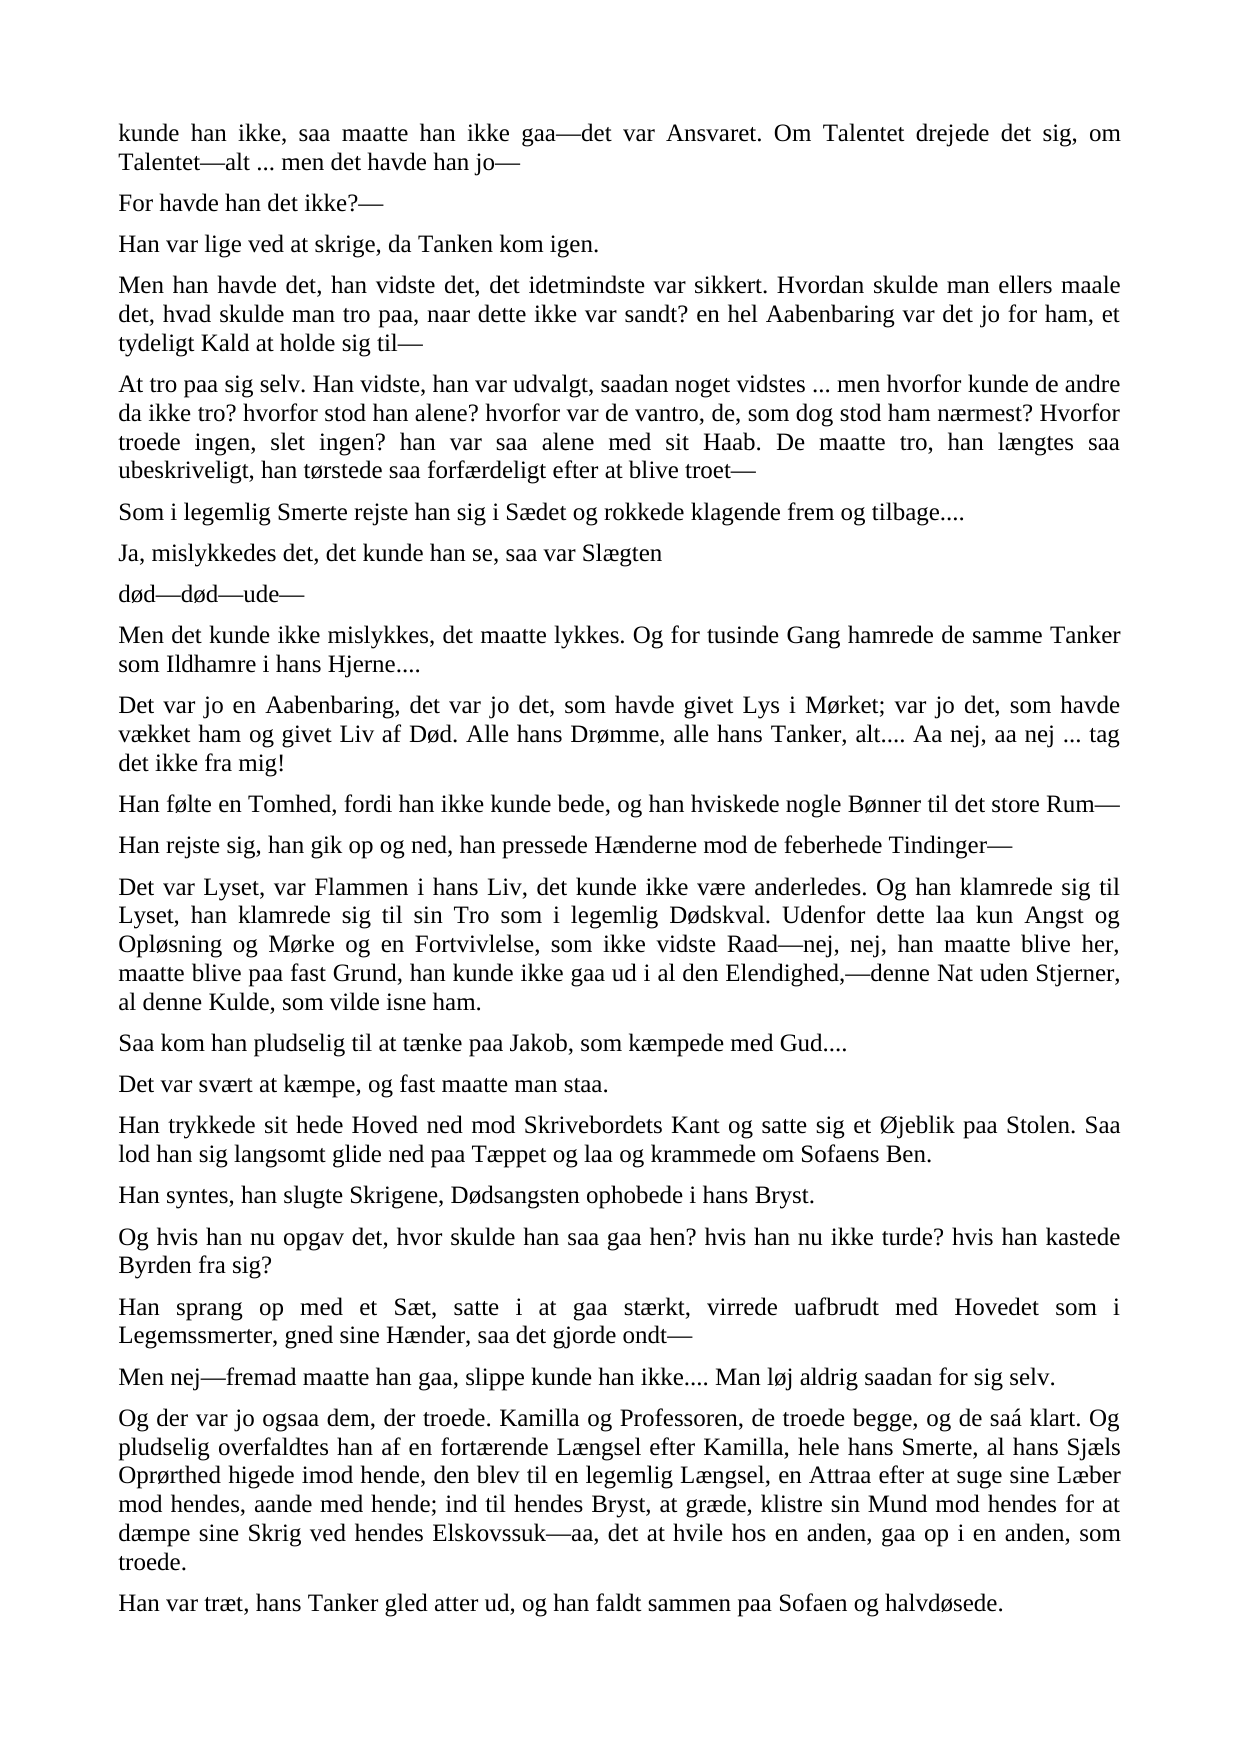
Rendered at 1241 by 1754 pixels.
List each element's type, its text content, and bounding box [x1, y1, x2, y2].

text Saa kom han pludselig til at tænke paa Jakob, som kæmpede med Gud.... [118, 1028, 1122, 1057]
text Han syntes, han slugte Skrigene, Dødsangsten ophobede i hans Bryst. [118, 1181, 1122, 1209]
text Det var jo en Aabenbaring, det var jo det, som havde givet Lys i Mørket; var jo det, som havde vækket ham og givet Liv af Død. Alle hans Drømme, alle hans Tanker, alt.... Aa nej, aa nej ... tag det ikke fra mig! [118, 691, 1122, 777]
text kunde han ikke, saa maatte han ikke gaa—det var Ansvaret. Om Talentet drejede det sig, om Talentet—alt ... men det havde han jo— [118, 118, 1122, 176]
text Han trykkede sit hede Hoved ned mod Skrivebordets Kant og satte sig et Øjeblik paa Stolen. Saa lod han sig langsomt glide ned paa Tæppet og laa og krammede om Sofaens Ben. [118, 1111, 1122, 1168]
text Det var Lyset, var Flammen i hans Liv, det kunde ikke være anderledes. Og han klamrede sig til Lyset, han klamrede sig til sin Tro som i legemlig Dødskval. Udenfor dette laa kun Angst og Opløsning og Mørke og en Fortvivlelse, som ikke vidste Raad—nej, nej, han maatte blive her, maatte blive paa fast Grund, han kunde ikke gaa ud i al den Elendighed,—denne Nat uden Stjerner, al denne Kulde, som vilde isne ham. [118, 872, 1122, 1016]
text Men det kunde ikke mislykkes, det maatte lykkes. Og for tusinde Gang hamrede de samme Tanker som Ildhamre i hans Hjerne.... [118, 621, 1122, 678]
text Og hvis han nu opgav det, hvor skulde han saa gaa hen? hvis han nu ikke turde? hvis han kastede Byrden fra sig? [118, 1222, 1122, 1279]
text Men nej—fremad maatte han gaa, slippe kunde han ikke.... Man løj aldrig saadan for sig selv. [118, 1362, 1122, 1391]
text For havde han det ikke?— [118, 188, 1122, 217]
text Ja, mislykkedes det, det kunde han se, saa var Slægten [118, 538, 1122, 567]
text død—død—ude— [118, 579, 1122, 608]
text Som i legemlig Smerte rejste han sig i Sædet og rokkede klagende frem og tilbage.... [118, 497, 1122, 526]
text Han rejste sig, han gik op og ned, han pressede Hænderne mod de feberhede Tindinger— [118, 831, 1122, 859]
text Men han havde det, han vidste det, det idetmindste var sikkert. Hvordan skulde man ellers maale det, hvad skulde man tro paa, naar dette ikke var sandt? en hel Aabenbaring var det jo for ham, et tydeligt Kald at holde sig til— [118, 271, 1122, 357]
text At tro paa sig selv. Han vidste, han var udvalgt, saadan noget vidstes ... men hvorfor kunde de andre da ikke tro? hvorfor stod han alene? hvorfor var de vantro, de, som dog stod ham nærmest? Hvorfor troede ingen, slet ingen? han var saa alene med sit Haab. De maatte tro, han længtes saa ubeskriveligt, han tørstede saa forfærdeligt efter at blive troet— [118, 369, 1122, 484]
text Han sprang op med et Sæt, satte i at gaa stærkt, virrede uafbrudt med Hovedet som i Legemssmerter, gned sine Hænder, saa det gjorde ondt— [118, 1292, 1122, 1349]
text Og der var jo ogsaa dem, der troede. Kamilla og Professoren, de troede begge, og de saá klart. Og pludselig overfaldtes han af en fortærende Længsel efter Kamilla, hele hans Smerte, al hans Sjæls Oprørthed higede imod hende, den blev til en legemlig Længsel, en Attraa efter at suge sine Læber mod hendes, aande med hende; ind til hendes Bryst, at græde, klistre sin Mund mod hendes for at dæmpe sine Skrig ved hendes Elskovssuk—aa, det at hvile hos en anden, gaa op i en anden, som troede. [118, 1403, 1122, 1576]
text Han var lige ved at skrige, da Tanken kom igen. [118, 229, 1122, 258]
text Han var træt, hans Tanker gled atter ud, og han faldt sammen paa Sofaen og halvdøsede. [118, 1588, 1122, 1617]
text Han følte en Tomhed, fordi han ikke kunde bede, og han hviskede nogle Bønner til det store Rum— [118, 789, 1122, 818]
text Det var svært at kæmpe, og fast maatte man staa. [118, 1069, 1122, 1098]
